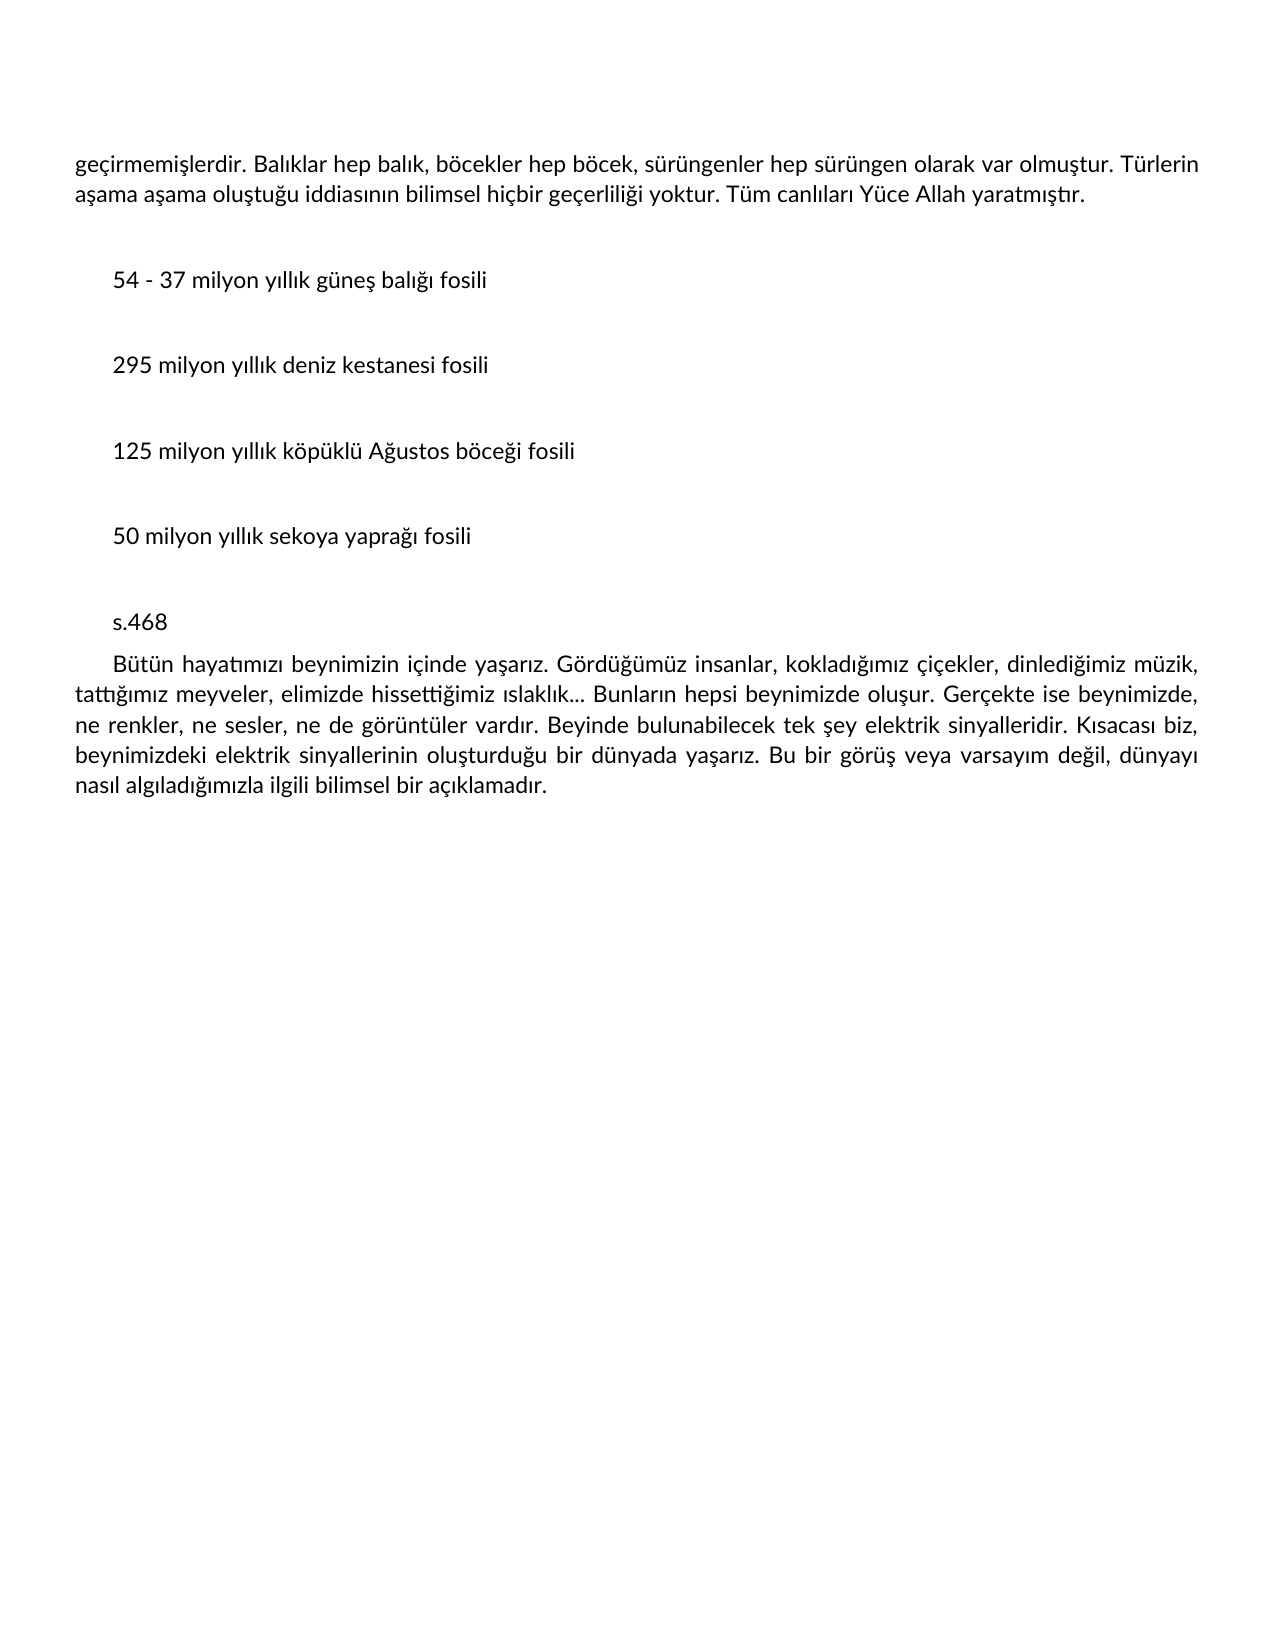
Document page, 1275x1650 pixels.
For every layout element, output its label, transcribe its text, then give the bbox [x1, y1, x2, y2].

text Bütün hayatımızı beynimizin içinde yaşarız. Gördüğümüz insanlar, kokladığımız çiçekler, dinlediğimiz müzik, tattığımız meyveler, elimizde hissettiğimiz ıslaklık... Bunların hepsi beynimizde oluşur. Gerçekte ise beynimizde, ne renkler, ne sesler, ne de görüntüler vardır. Beyinde bulunabilecek tek şey elektrik sinyalleridir. Kısacası biz, beynimizdeki elektrik sinyallerinin oluşturduğu bir dünyada yaşarız. Bu bir görüş veya varsayım değil, dünyayı nasıl algıladığımızla ilgili bilimsel bir açıklamadır. [75, 650, 1200, 798]
text 54 - 37 milyon yıllık güneş balığı fosili [75, 266, 1200, 293]
text geçirmemişlerdir. Balıklar hep balık, böcekler hep böcek, sürüngenler hep sürüngen olarak var olmuştur. Türlerin aşama aşama oluştuğu iddiasının bilimsel hiçbir geçerliliği yoktur. Tüm canlıları Yüce Allah yaratmıştır. [75, 150, 1200, 208]
text 295 milyon yıllık deniz kestanesi fosili [75, 351, 1200, 378]
text 125 milyon yıllık köpüklü Ağustos böceği fosili [75, 436, 1200, 464]
text 50 milyon yıllık sekoya yaprağı fosili [75, 522, 1200, 549]
text s.468 [75, 607, 1200, 635]
